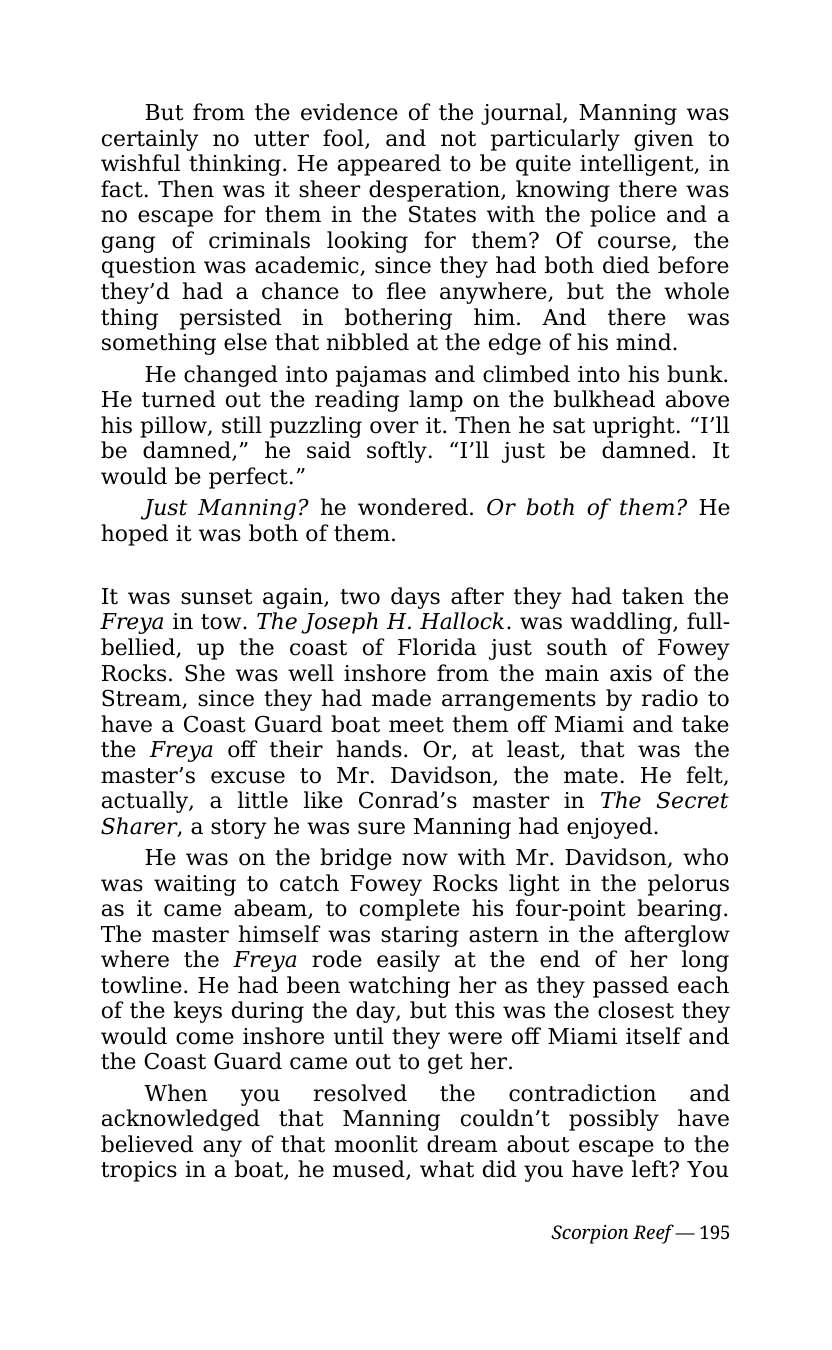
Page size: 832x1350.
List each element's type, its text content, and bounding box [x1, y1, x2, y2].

text When you resolved the contradiction and acknowledged that Manning couldn’t possibly have believed any of that moonlit dream about escape to the tropics in a boat, he mused, what did you have left? You [101, 1081, 731, 1183]
text He was on the bridge now with Mr. Davidson, who was waiting to catch Fowey Rocks light in the pelorus as it came abeam, to complete his four-point bearing. The master himself was staring astern in the afterglow where the Freya rode easily at the end of her long towline. He had been watching her as they passed each of the keys during the day, but this was the closest they would come inshore until they were off Miami itself and the Coast Guard came out to get her. [101, 845, 731, 1075]
text He changed into pajamas and climbed into his bunk. He turned out the reading lamp on the bulkhead above his pillow, still puzzling over it. Then he sat upright. “I’ll be damned,” he said softly. “I’ll just be damned. It would be perfect.” [101, 362, 731, 489]
text But from the evidence of the journal, Manning was certainly no utter fool, and not particularly given to wishful thinking. He appeared to be quite intelligent, in fact. Then was it sheer desperation, knowing there was no escape for them in the States with the police and a gang of criminals looking for them? Of course, the question was academic, since they had both died before they’d had a chance to flee anywhere, but the whole thing persisted in bothering him. And there was something else that nibbled at the edge of his mind. [101, 101, 731, 356]
text Just Manning? he wondered. Or both of them? He hoped it was both of them. [101, 495, 731, 546]
text It was sunset again, two days after they had taken the Freya in tow. The Joseph H. Hallock. was waddling, full-bellied, up the coast of Florida just south of Fowey Rocks. She was well inshore from the main axis of the Stream, since they had made arrangements by radio to have a Coast Guard boat meet them off Miami and take the Freya off their hands. Or, at least, that was the master’s excuse to Mr. Davidson, the mate. He felt, actually, a little like Conrad’s master in The Secret Sharer, a story he was sure Manning had enjoyed. [101, 584, 731, 839]
